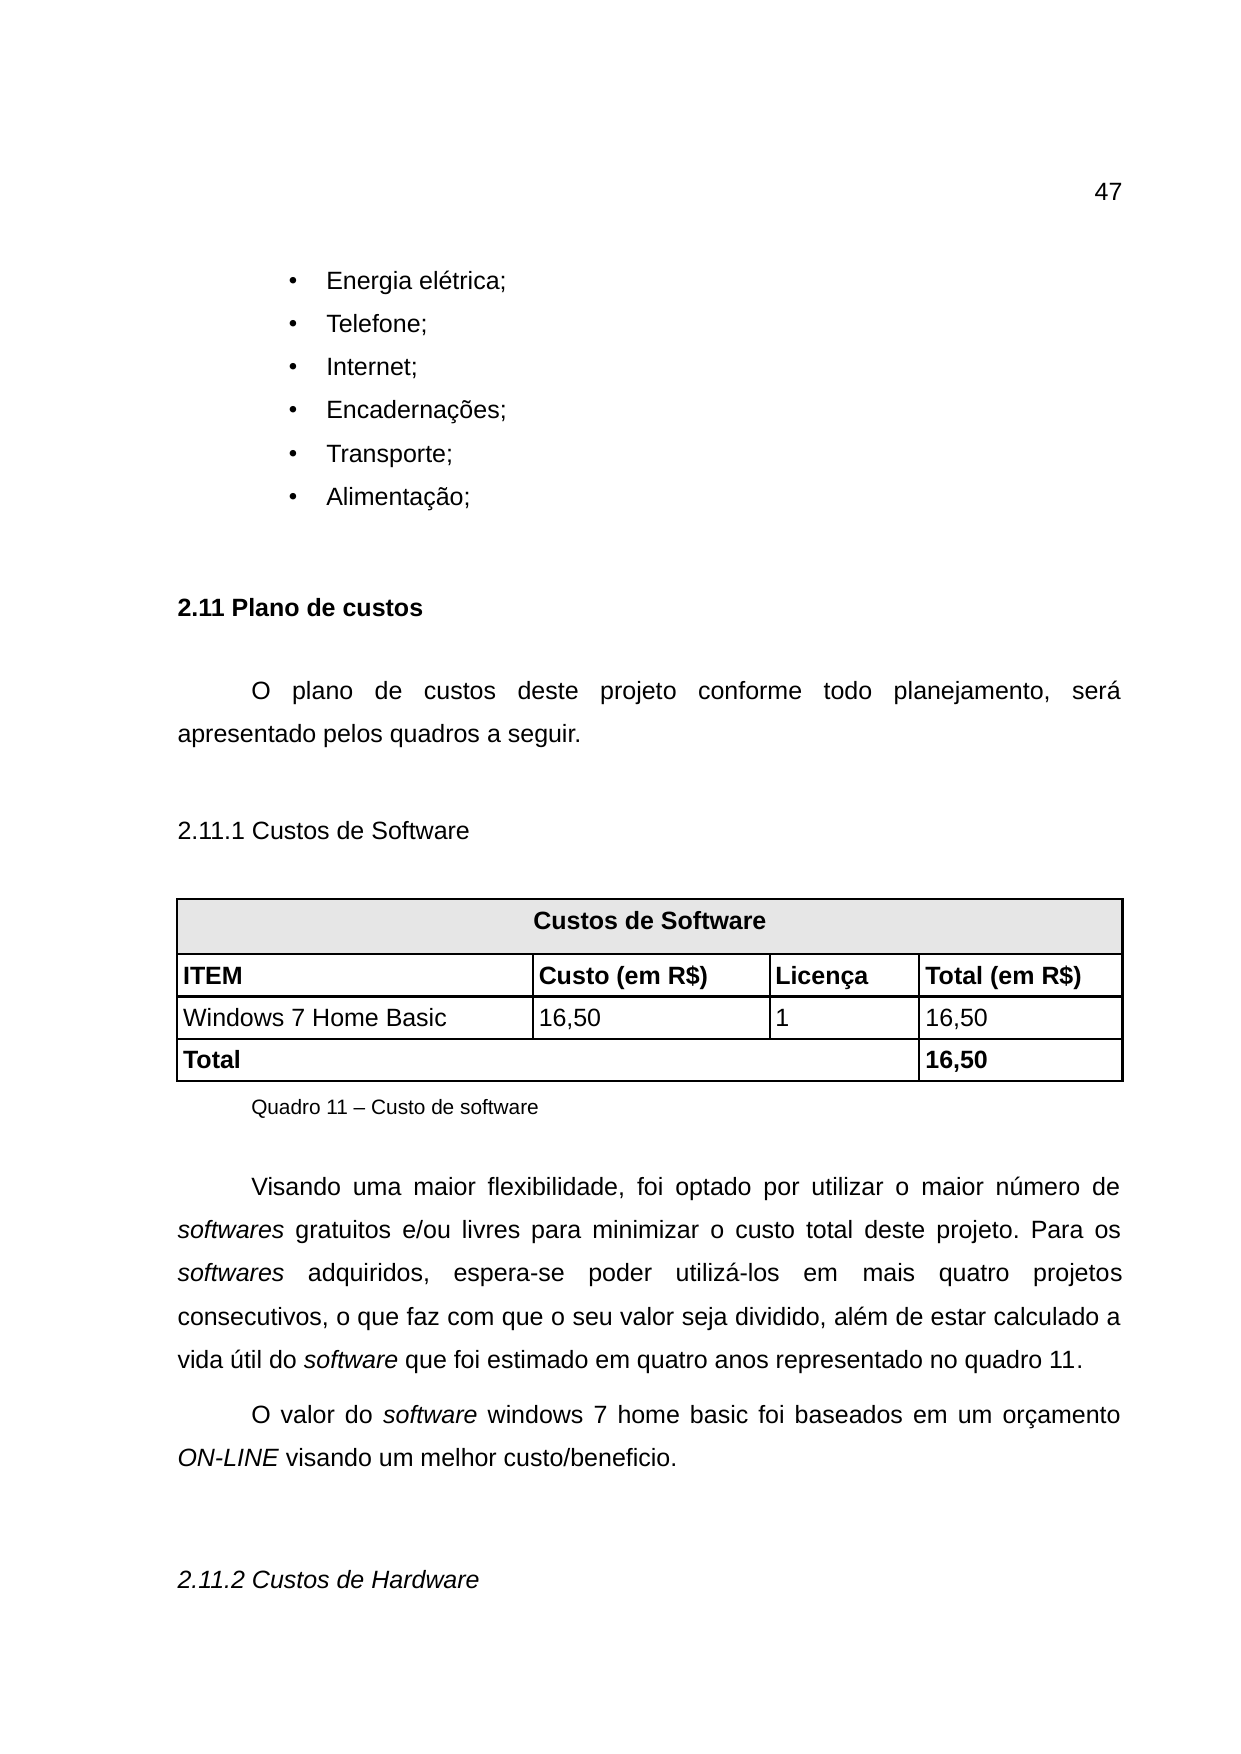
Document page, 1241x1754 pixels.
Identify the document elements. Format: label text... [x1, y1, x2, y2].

table_cell Total (em R$) [920, 955, 1121, 995]
text O plano de custos deste projeto conforme todo planejamento, será apresentado pelos quadros a seguir. [177, 676, 1122, 748]
list Internet; [288, 352, 1122, 381]
text O valor do software windows 7 home basic foi baseados em um orçamento ON-LINE visando um melhor custo/beneficio. [177, 1400, 1122, 1472]
text Quadro 11 – Custo de software [177, 1094, 1122, 1118]
subtitle 2.11.2 Custos de Hardware [177, 1565, 1122, 1594]
text Visando uma maior flexibilidade, foi optado por utilizar o maior número de softwares gratuitos e/ou livres para minimizar o custo total deste projeto. Para os softwares adquiridos, espera-se poder utilizá-los em mais quatro projetos consecutivos, o que faz com que o seu valor seja dividido, além de estar calculado a vida útil do software que foi estimado em quatro anos representado no quadro 11. [177, 1172, 1122, 1373]
table_header Custos de Software [178, 900, 1121, 953]
table_cell Custo (em R$) [534, 955, 769, 995]
table_cell ITEM [178, 955, 532, 995]
list Transporte; [288, 439, 1122, 467]
table_cell Windows 7 Home Basic [178, 998, 532, 1038]
table_cell Licença [771, 955, 918, 995]
list Encadernações; [288, 395, 1122, 424]
subtitle 2.11 Plano de custos [177, 593, 1122, 622]
text 2.11.1 Custos de Software [177, 816, 1122, 844]
table_cell Total [178, 1040, 918, 1080]
table_cell 16,50 [534, 998, 769, 1038]
table_cell 1 [771, 998, 918, 1038]
list Energia elétrica; [288, 266, 1122, 294]
list Alimentação; [288, 482, 1122, 511]
table_cell 16,50 [920, 1040, 1121, 1080]
list Telefone; [288, 309, 1122, 338]
table_cell 16,50 [920, 998, 1121, 1038]
